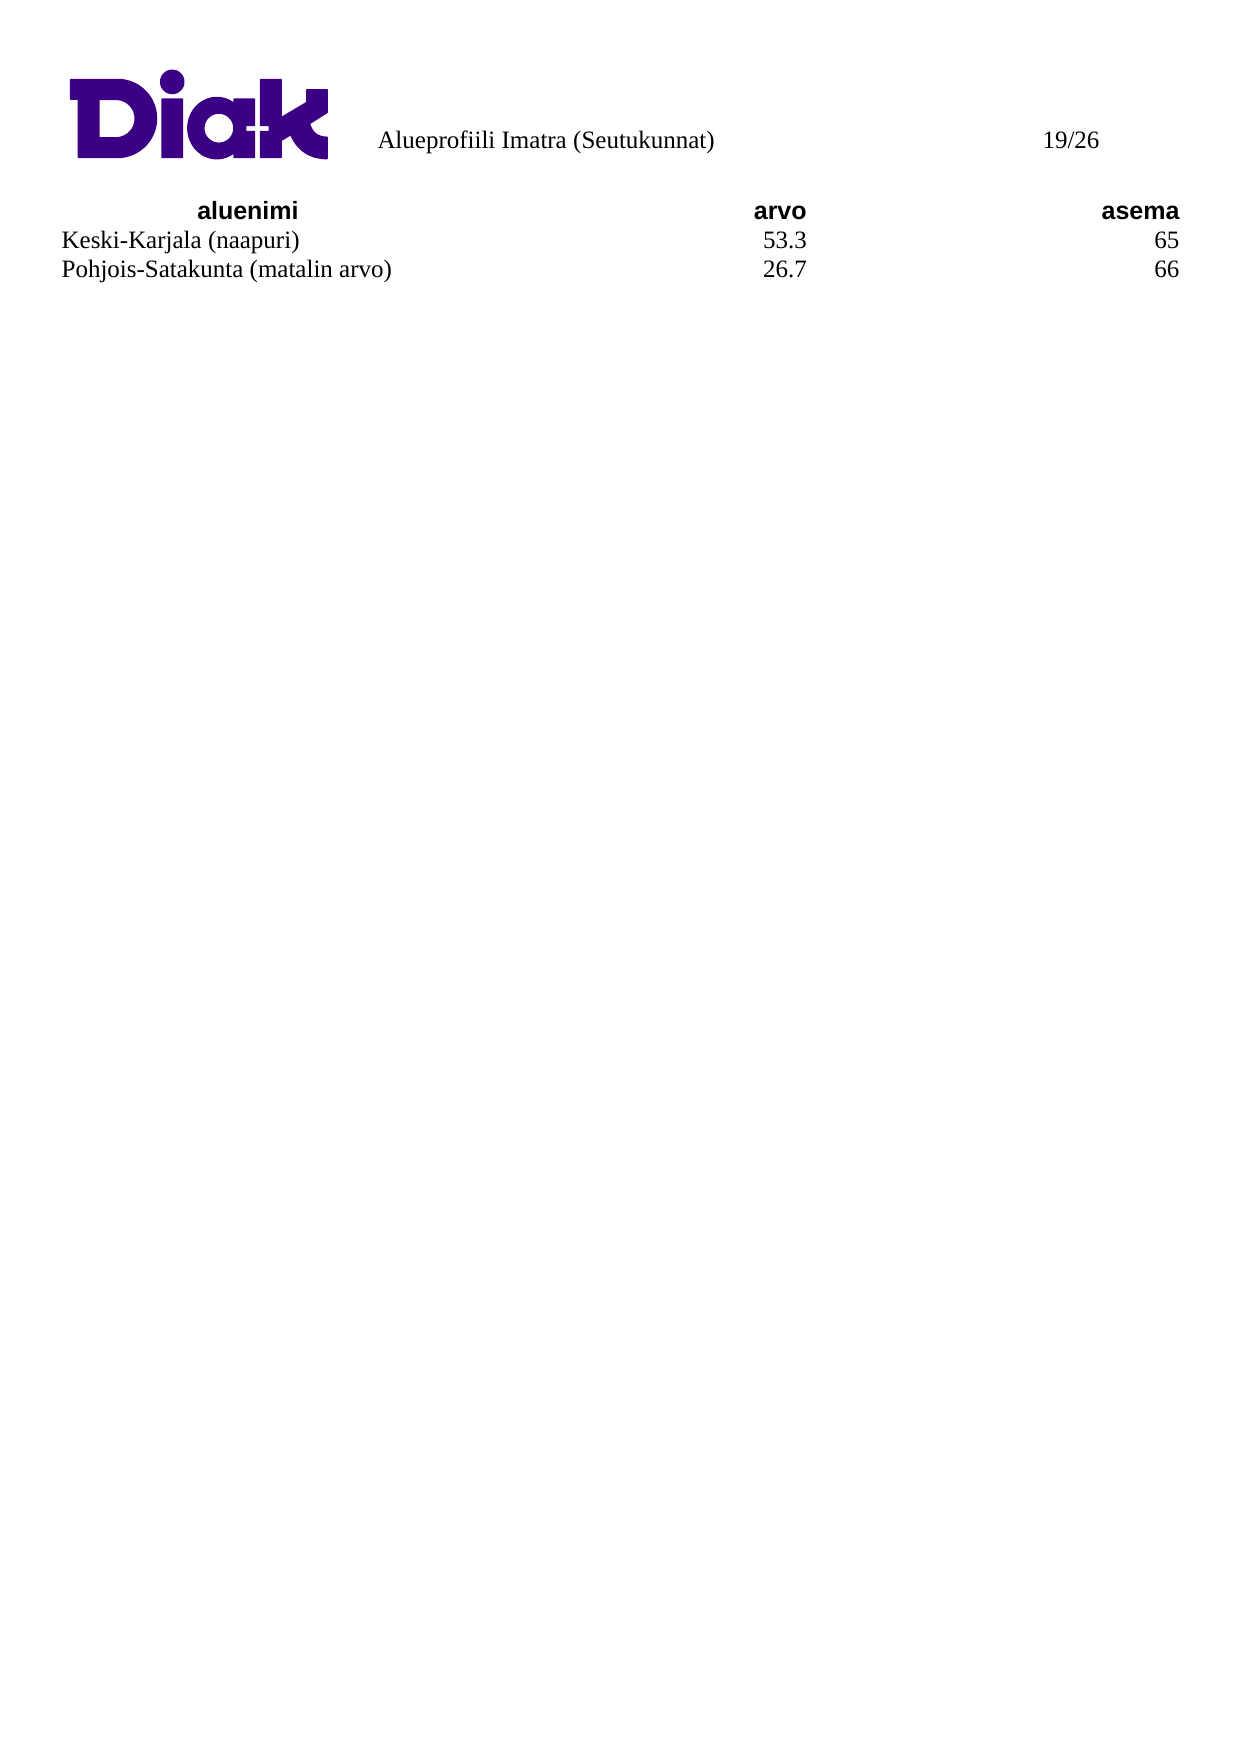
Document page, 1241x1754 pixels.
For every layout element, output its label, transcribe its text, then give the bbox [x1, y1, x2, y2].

table_header aluenimi [61, 196, 434, 225]
table_cell Pohjois-Satakunta (matalin arvo) [61, 254, 434, 282]
table_cell 26.7 [434, 254, 806, 282]
table_cell 53.3 [434, 225, 806, 254]
table_cell 65 [806, 225, 1179, 254]
table_cell 66 [806, 254, 1179, 282]
table_header asema [806, 196, 1179, 225]
table_cell Keski-Karjala (naapuri) [61, 225, 434, 254]
table_header arvo [434, 196, 806, 225]
